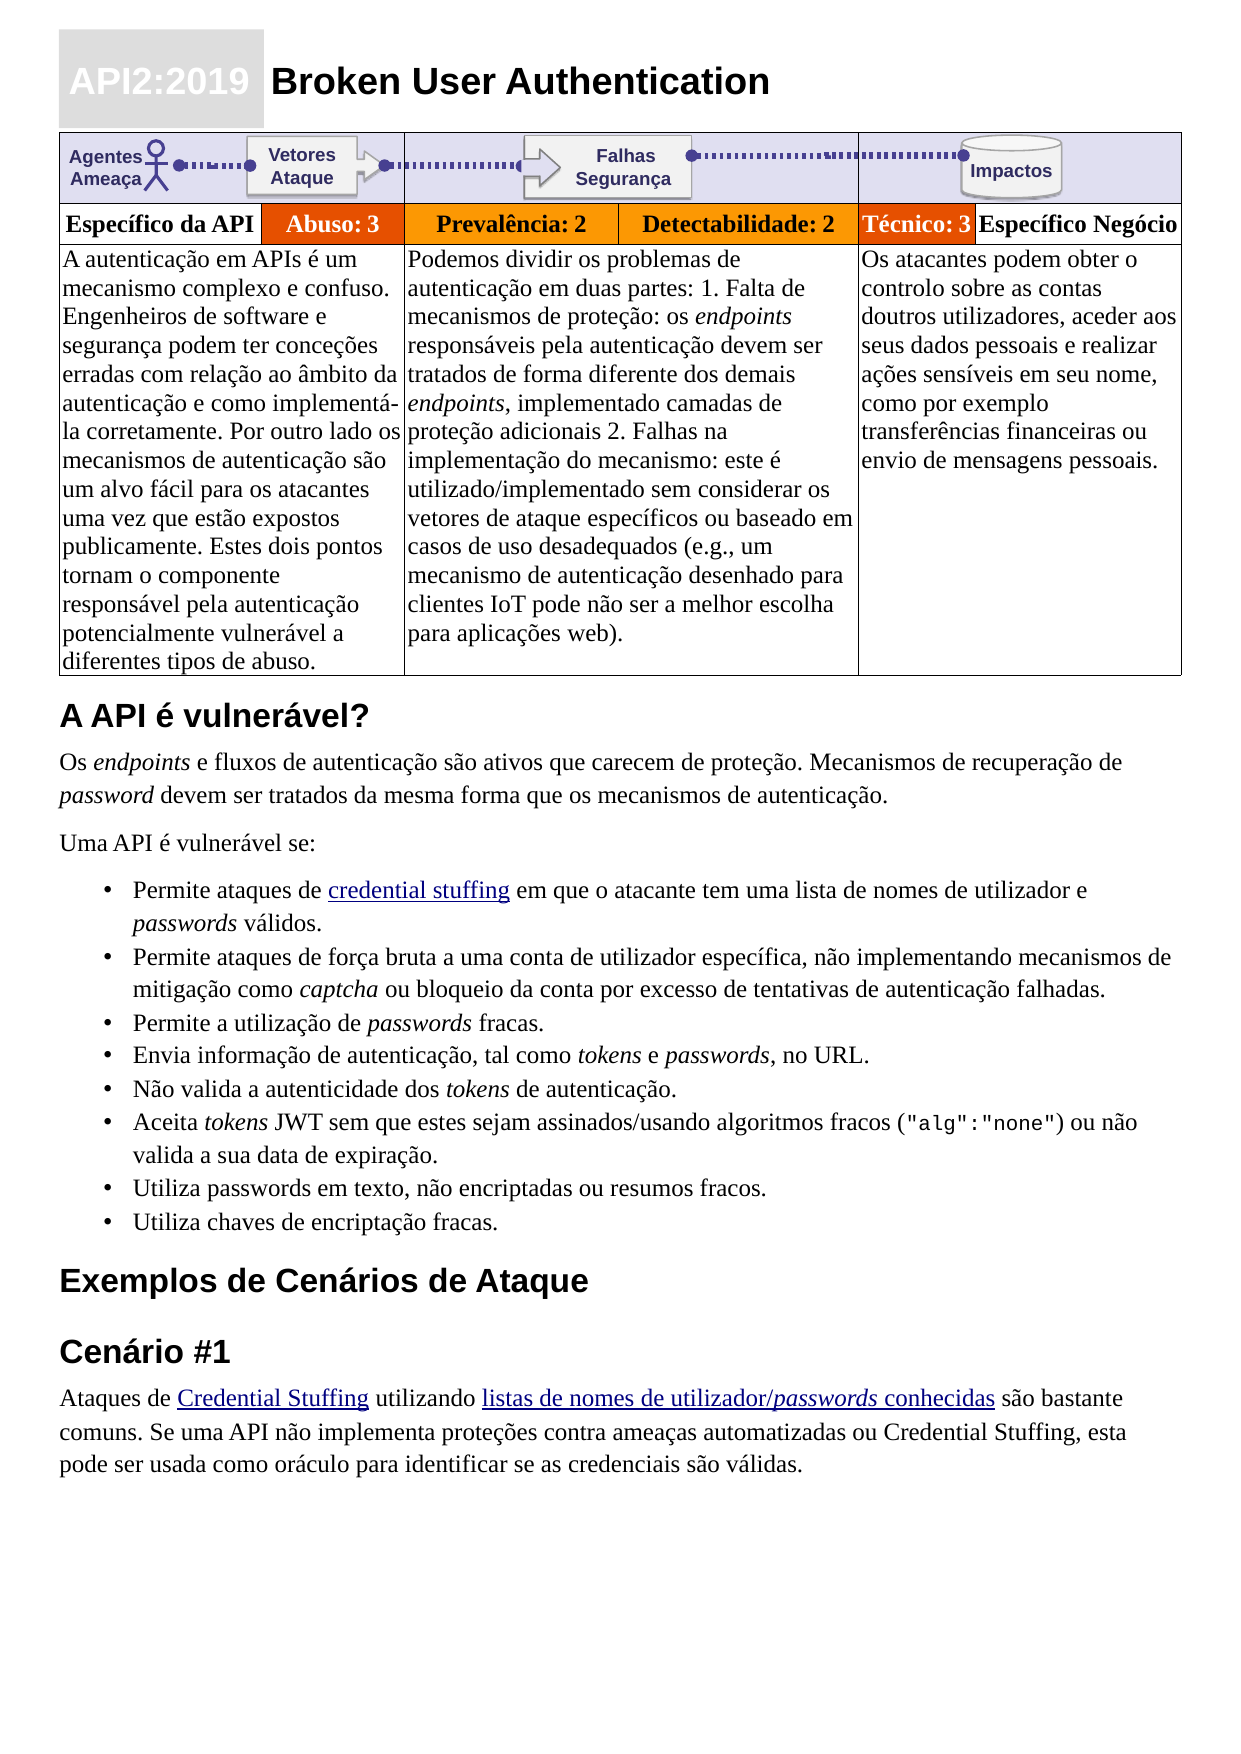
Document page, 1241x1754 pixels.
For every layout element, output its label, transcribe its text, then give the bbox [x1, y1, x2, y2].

list Aceita tokens JWT sem que estes sejam assinados/usando algoritmos fracos ("alg":"none") ou não valida a sua data de expiração. [103, 1107, 1181, 1169]
table_header [405, 133, 618, 203]
list Permite a utilização de passwords fracas. [103, 1008, 1181, 1036]
table_cell Detectabilidade: 2 [619, 204, 858, 244]
subtitle Exemplos de Cenários de Ataque [59, 1260, 1181, 1299]
list Permite ataques de credential stuffing em que o atacante tem uma lista de nomes de utilizador e passwords válidos. [103, 876, 1181, 937]
table_header [60, 133, 261, 203]
table_header [261, 133, 404, 203]
table_header [859, 133, 975, 203]
subtitle A API é vulnerável? [59, 696, 1181, 735]
table_cell A autenticação em APIs é um mecanismo complexo e confuso. Engenheiros de software e segurança podem ter conceções erradas com relação ao âmbito da autenticação e como implementá-la corretamente. Por outro lado os mecanismos de autenticação são um alvo fácil para os atacantes uma vez que estão expostos publicamente. Estes dois pontos tornam o componente responsável pela autenticação potencialmente vulnerável a diferentes tipos de abuso. [60, 245, 404, 675]
table_header [975, 133, 1181, 203]
subtitle Cenário #1 [59, 1332, 1181, 1371]
list Envia informação de autenticação, tal como tokens e passwords, no URL. [103, 1041, 1181, 1069]
table_cell Podemos dividir os problemas de autenticação em duas partes: 1. Falta de mecanismos de proteção: os endpoints responsáveis pela autenticação devem ser tratados de forma diferente dos demais endpoints, implementado camadas de proteção adicionais 2. Falhas na implementação do mecanismo: este é utilizado/implementado sem considerar os vetores de ataque específicos ou baseado em casos de uso desadequados (e.g., um mecanismo de autenticação desenhado para clientes IoT pode não ser a melhor escolha para aplicações web). [405, 245, 858, 675]
table_cell Os atacantes podem obter o controlo sobre as contas doutros utilizadores, aceder aos seus dados pessoais e realizar ações sensíveis em seu nome, como por exemplo transferências financeiras ou envio de mensagens pessoais. [859, 245, 1181, 675]
text Os endpoints e fluxos de autenticação são ativos que carecem de proteção. Mecanismos de recuperação de password devem ser tratados da mesma forma que os mecanismos de autenticação. [59, 747, 1181, 809]
text Uma API é vulnerável se: [59, 828, 1181, 857]
list Não valida a autenticidade dos tokens de autenticação. [103, 1074, 1181, 1102]
table_cell Abuso: 3 [262, 204, 404, 244]
list Utiliza passwords em texto, não encriptadas ou resumos fracos. [103, 1173, 1181, 1202]
text Ataques de Credential Stuffing utilizando listas de nomes de utilizador/passwords conhecidas são bastante comuns. Se uma API não implementa proteções contra ameaças automatizadas ou Credential Stuffing, esta pode ser usada como oráculo para identificar se as credenciais são válidas. [59, 1383, 1181, 1478]
list Permite ataques de força bruta a uma conta de utilizador específica, não implementando mecanismos de mitigação como captcha ou bloqueio da conta por excesso de tentativas de autenticação falhadas. [103, 942, 1181, 1003]
list Utiliza chaves de encriptação fracas. [103, 1207, 1181, 1235]
table_cell Técnico: 3 [859, 204, 975, 244]
table_cell Prevalência: 2 [405, 204, 618, 244]
table_cell Específico Negócio [976, 204, 1181, 244]
table_cell Específico da API [60, 204, 261, 244]
table_header [618, 133, 858, 203]
